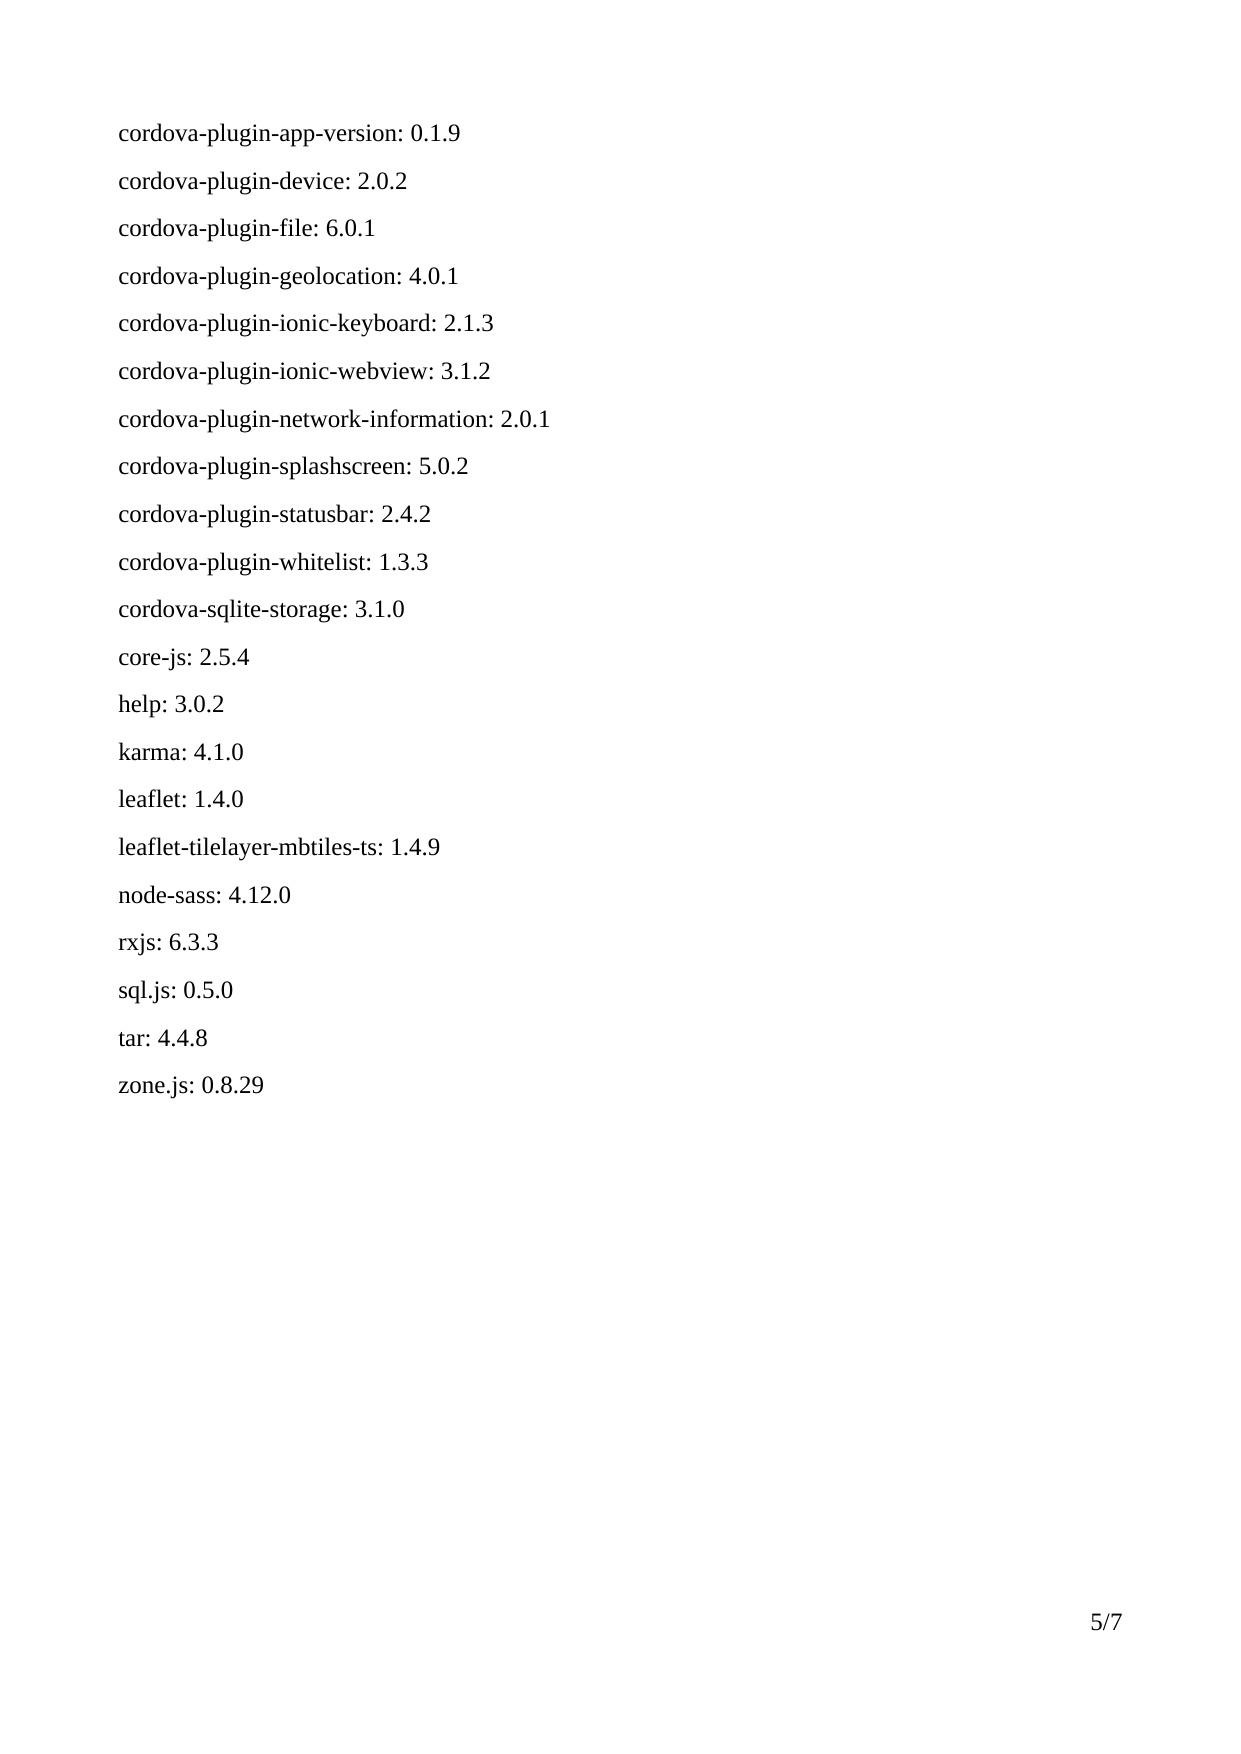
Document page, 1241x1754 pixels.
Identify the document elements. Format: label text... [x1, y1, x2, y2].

text cordova-plugin-whitelist: 1.3.3 [118, 547, 1122, 575]
text cordova-plugin-file: 6.0.1 [118, 213, 1122, 242]
text node-sass: 4.12.0 [118, 880, 1122, 908]
text core-js: 2.5.4 [118, 642, 1122, 671]
text karma: 4.1.0 [118, 737, 1122, 766]
text rxjs: 6.3.3 [118, 927, 1122, 956]
text leaflet-tilelayer-mbtiles-ts: 1.4.9 [118, 832, 1122, 861]
text cordova-plugin-device: 2.0.2 [118, 166, 1122, 194]
text cordova-plugin-splashscreen: 5.0.2 [118, 451, 1122, 480]
text cordova-plugin-statusbar: 2.4.2 [118, 499, 1122, 528]
text leaflet: 1.4.0 [118, 784, 1122, 813]
text cordova-plugin-app-version: 0.1.9 [118, 118, 1122, 147]
text cordova-plugin-network-information: 2.0.1 [118, 404, 1122, 432]
text zone.js: 0.8.29 [118, 1070, 1122, 1099]
text help: 3.0.2 [118, 689, 1122, 718]
text sql.js: 0.5.0 [118, 975, 1122, 1004]
text cordova-plugin-ionic-keyboard: 2.1.3 [118, 308, 1122, 337]
text cordova-plugin-ionic-webview: 3.1.2 [118, 356, 1122, 385]
text tar: 4.4.8 [118, 1023, 1122, 1051]
text cordova-plugin-geolocation: 4.0.1 [118, 261, 1122, 290]
text cordova-sqlite-storage: 3.1.0 [118, 594, 1122, 623]
